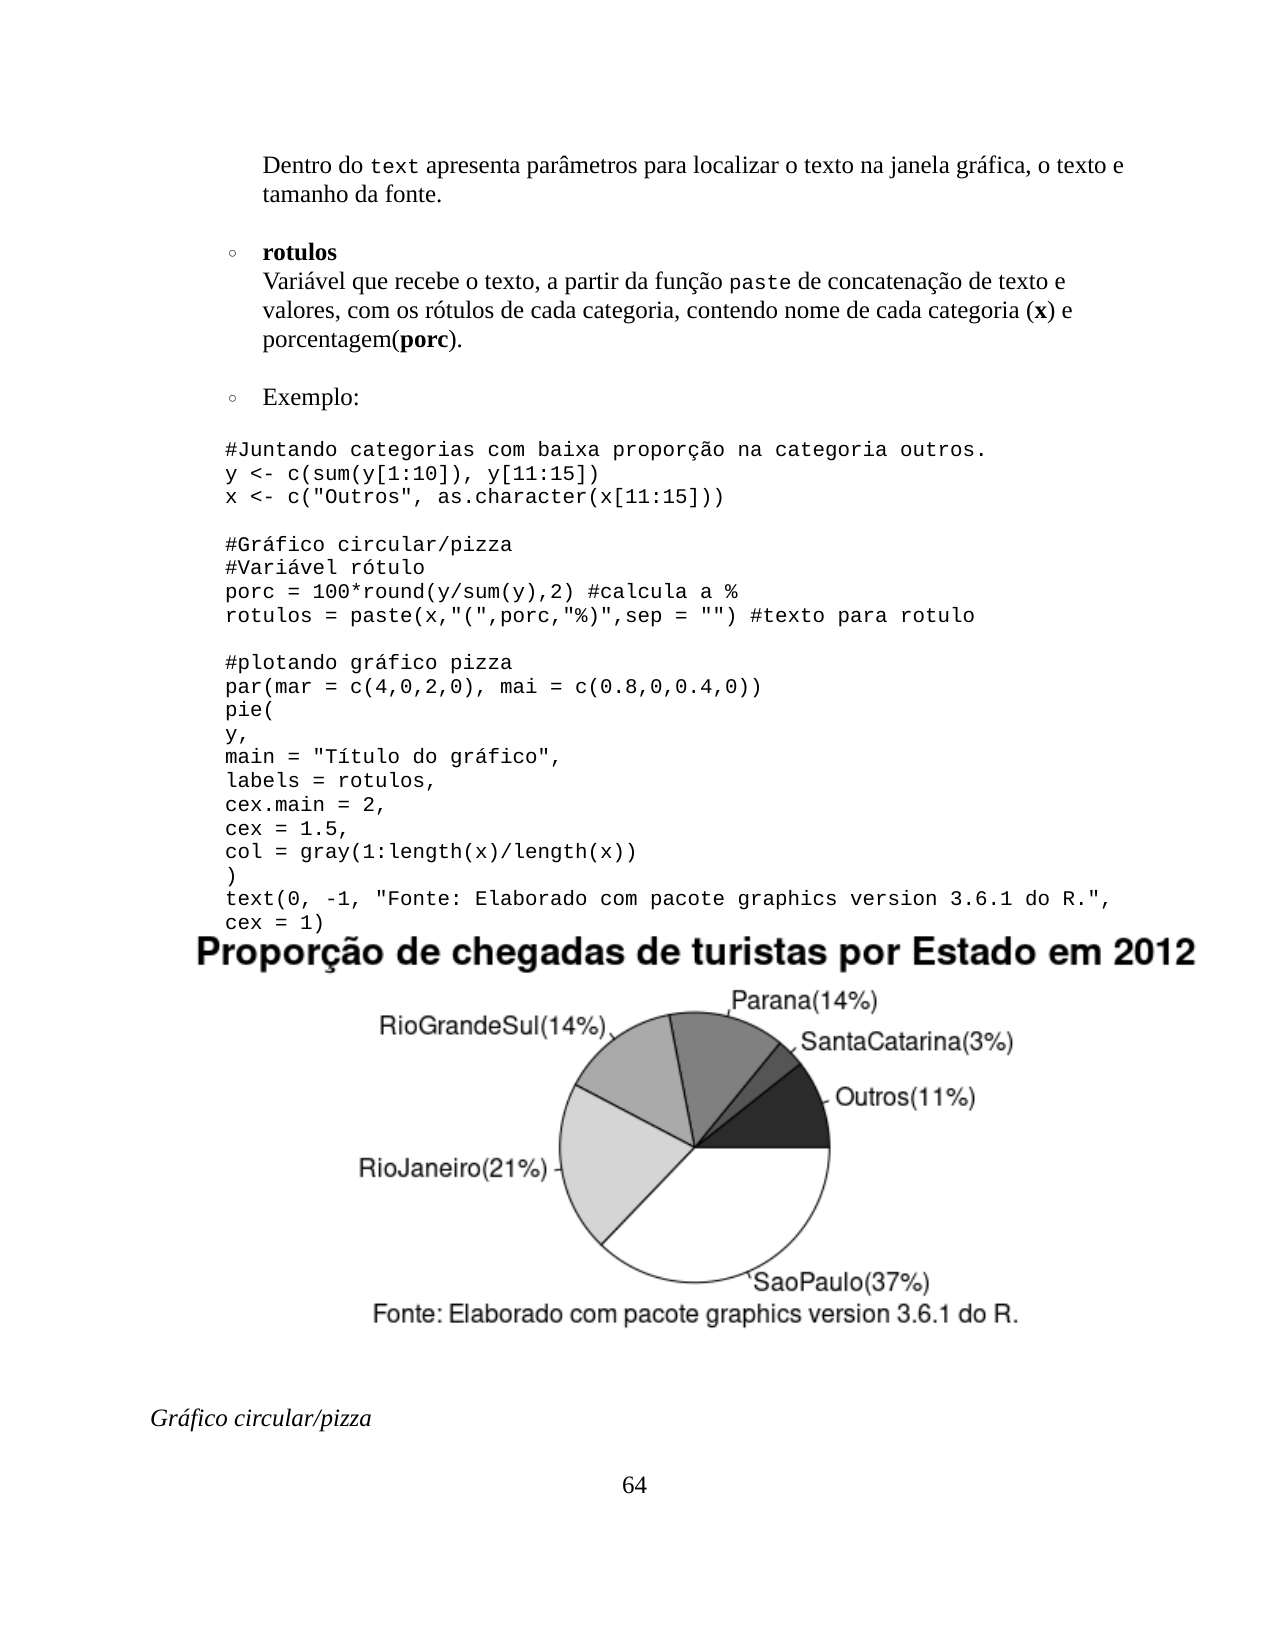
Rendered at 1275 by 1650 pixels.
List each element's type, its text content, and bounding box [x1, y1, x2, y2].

list x <- c("Outros", as.character(x[11:15])) [187, 486, 1125, 510]
picture [150, 935, 1240, 1391]
list pie( [187, 699, 1125, 723]
list Exemplo: [225, 382, 1125, 439]
list text(0, -1, "Fonte: Elaborado com pacote graphics version 3.6.1 do R.", cex = 1) [187, 888, 1125, 935]
list #Juntando categorias com baixa proporção na categoria outros. [187, 439, 1125, 463]
list y, [187, 723, 1125, 747]
list porc = 100*round(y/sum(y),2) #calcula a % [187, 581, 1125, 605]
list y <- c(sum(y[1:10]), y[11:15]) [187, 463, 1125, 486]
list #plotando gráfico pizza [187, 652, 1125, 676]
list rotulos = paste(x,"(",porc,"%)",sep = "") #texto para rotulo [187, 605, 1125, 628]
list #Variável rótulo [187, 557, 1125, 581]
list col = gray(1:length(x)/length(x)) [187, 841, 1125, 865]
list main = "Título do gráfico", [187, 747, 1125, 770]
list par(mar = c(4,0,2,0), mai = c(0.8,0,0.4,0)) [187, 676, 1125, 699]
list labels = rotulos, [187, 770, 1125, 794]
list cex = 1.5, [187, 817, 1125, 841]
list rotulos Variável que recebe o texto, a partir da função paste de concatenação de texto e valores, com os rótulos de cada categoria, contendo nome de cada categoria (x) e porcentagem(porc). [225, 237, 1125, 382]
list #Gráfico circular/pizza [187, 534, 1125, 557]
list ) [187, 865, 1125, 888]
list Dentro do text apresenta parâmetros para localizar o texto na janela gráfica, o texto e tamanho da fonte. [225, 150, 1125, 237]
text Gráfico circular/pizza [150, 1403, 1125, 1432]
list cex.main = 2, [187, 794, 1125, 817]
